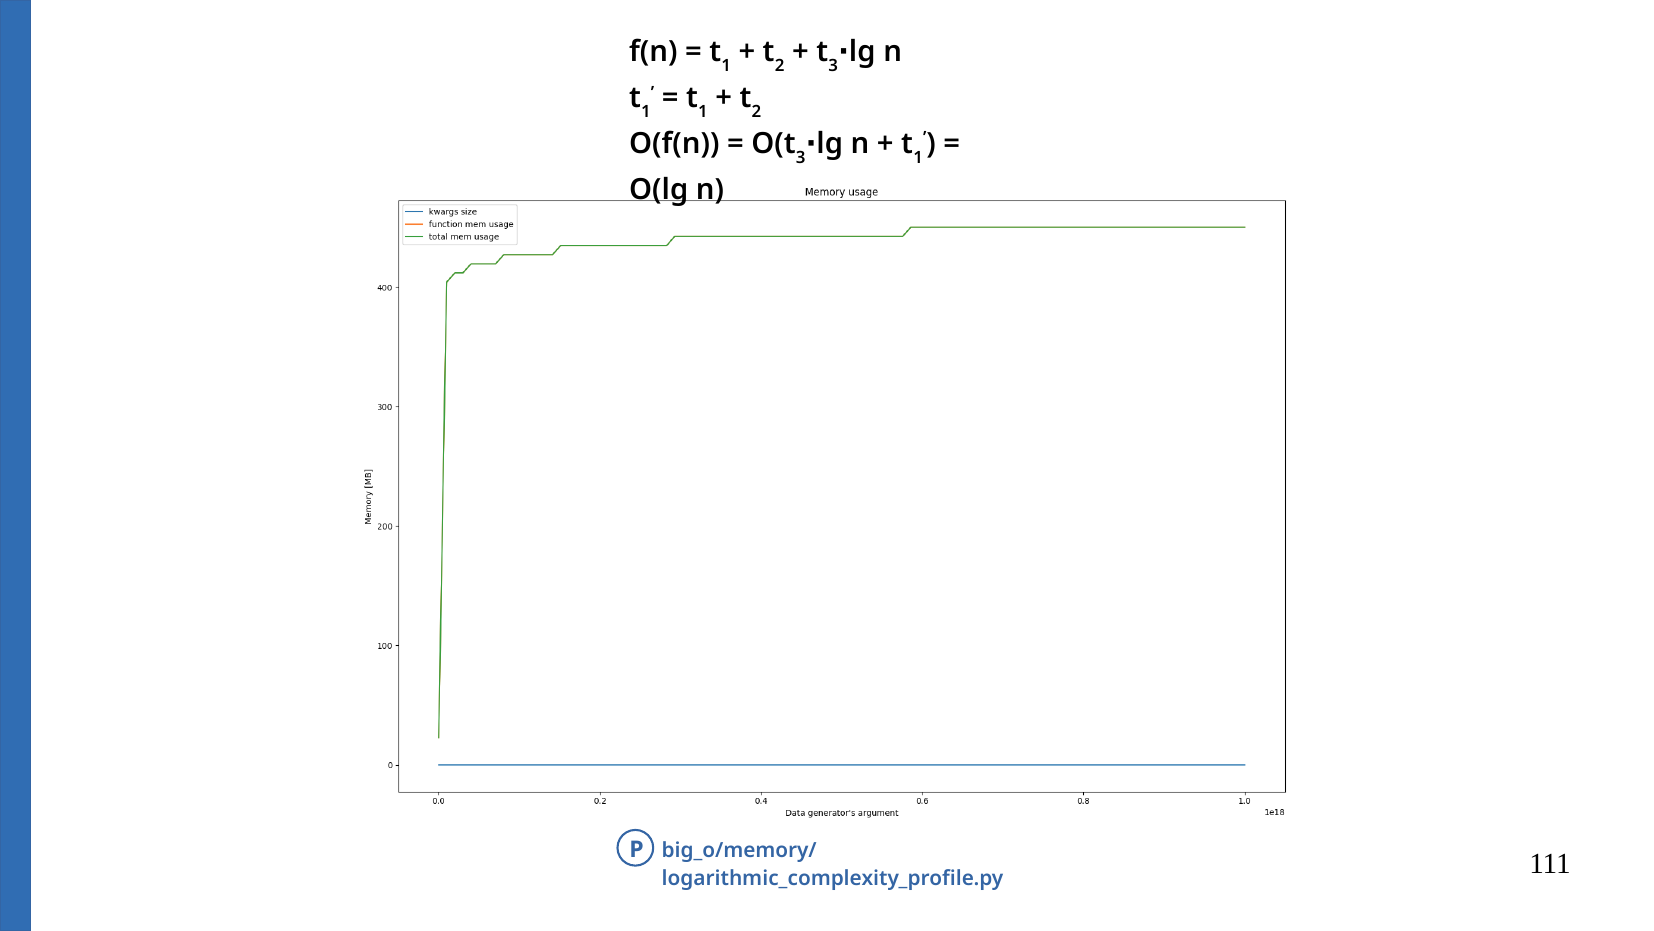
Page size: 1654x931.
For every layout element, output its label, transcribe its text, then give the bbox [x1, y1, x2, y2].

text_box f(n) = t1 + t2 + t3⋅lg n t1’ = t1 + t2 O(f(n)) = O(t3⋅lg n + t1’) = O(lg n) [614, 23, 1040, 168]
text_box P [615, 826, 645, 873]
text_box [0, 0, 31, 931]
picture [255, 108, 1399, 876]
picture [947, 869, 957, 876]
picture [665, 869, 731, 876]
picture [847, 869, 946, 876]
picture [733, 869, 845, 876]
text_box big_o/memory/logarithmic_complexity_profile.py [646, 827, 1130, 869]
